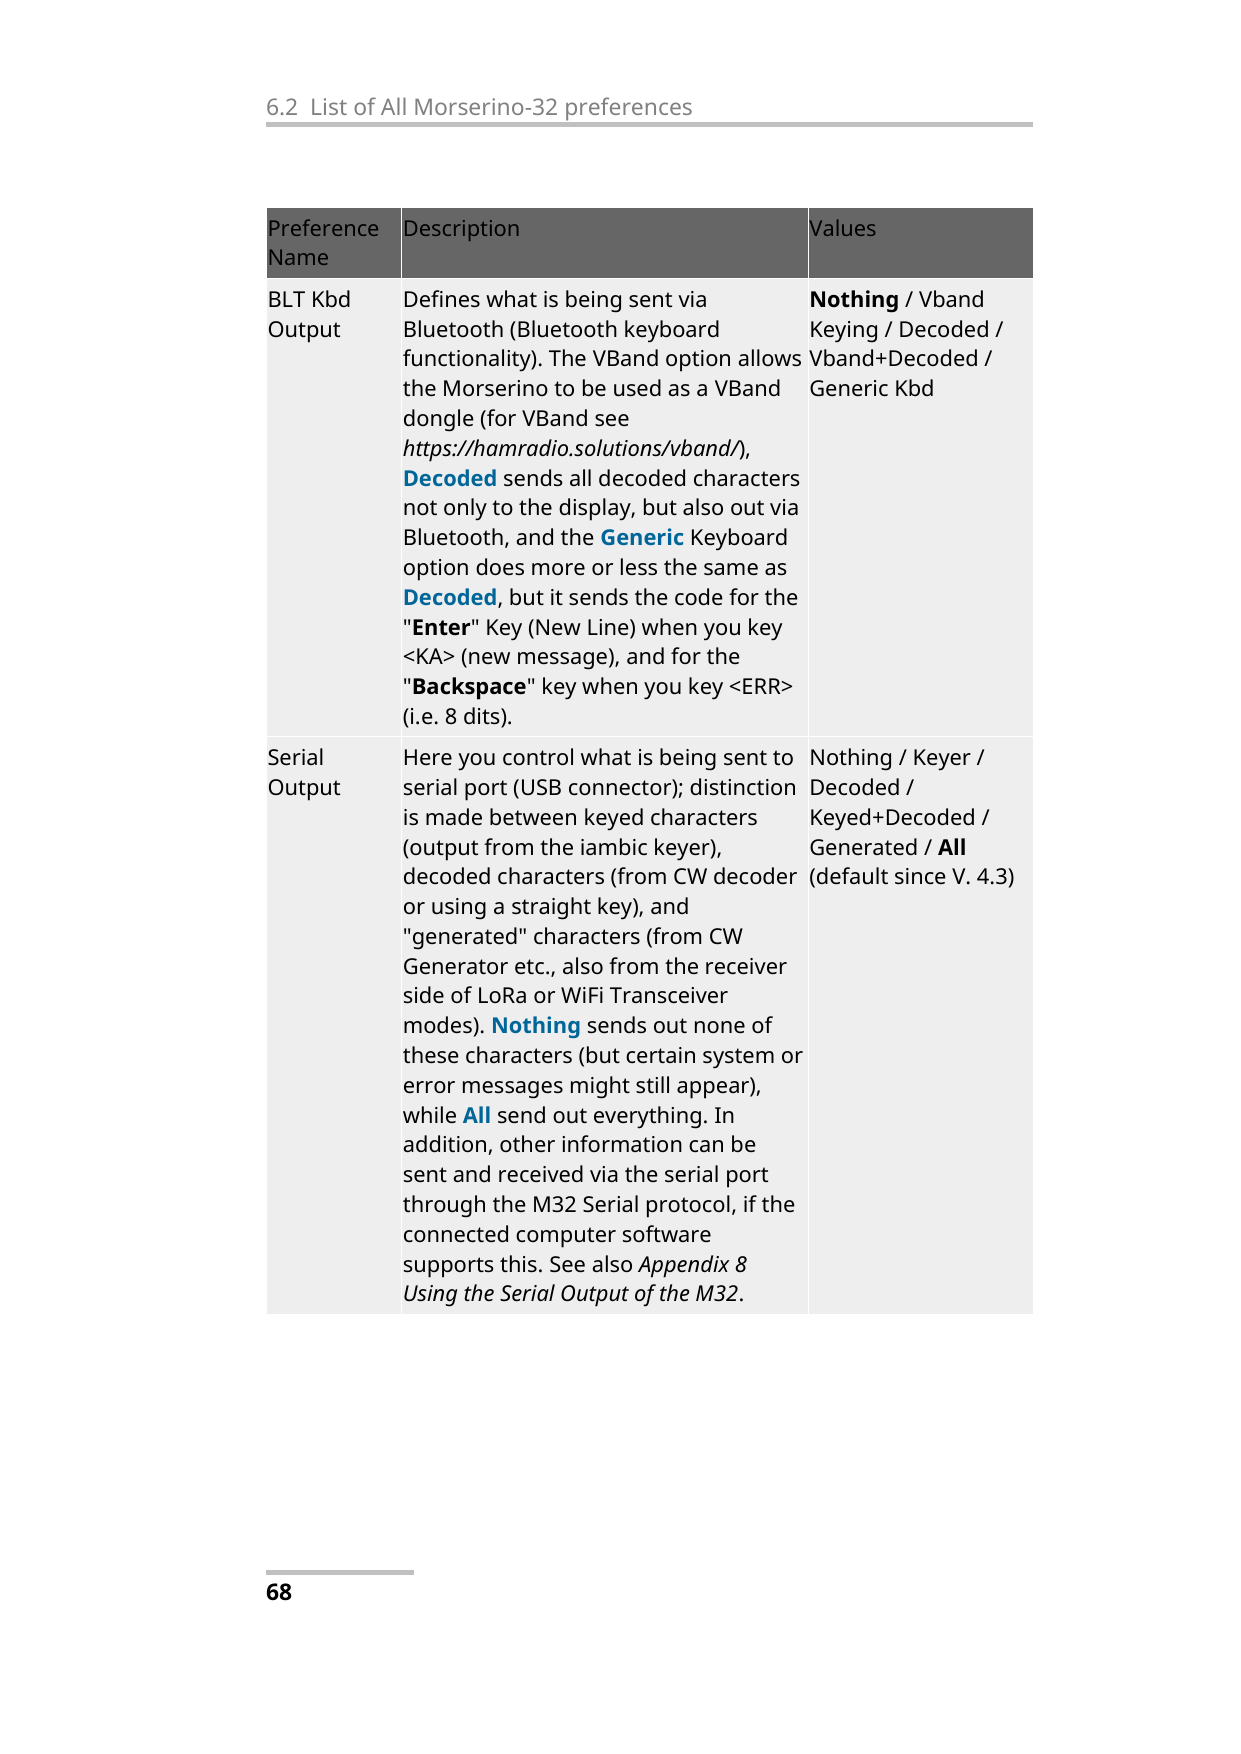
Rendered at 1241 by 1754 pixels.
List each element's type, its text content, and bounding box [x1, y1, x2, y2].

table_header Preference Name [267, 208, 401, 278]
table_header Values [809, 208, 1033, 278]
table_cell Serial Output [267, 737, 401, 1314]
table_cell Here you control what is being sent to serial port (USB connector); distinction is made between keyed characters (output from the iambic keyer), decoded characters (from CW decoder or using a straight key), and "generated" characters (from CW Generator etc., also from the receiver side of LoRa or WiFi Transceiver modes). Nothing sends out none of these characters (but certain system or error messages might still appear), while All send out everything. In addition, other information can be sent and received via the serial port through the M32 Serial protocol, if the connected computer software supports this. See also Appendix 8 Using the Serial Output of the M32. [402, 737, 808, 1314]
table_header Description [402, 208, 808, 278]
table_cell Nothing / Keyer / Decoded / Keyed+Decoded / Generated / All (default since V. 4.3) [809, 737, 1033, 1314]
table_cell Nothing / Vband Keying / Decoded / Vband+Decoded / Generic Kbd [809, 279, 1033, 736]
table_cell BLT Kbd Output [267, 279, 401, 736]
table_cell Defines what is being sent via Bluetooth (Bluetooth keyboard functionality). The VBand option allows the Morserino to be used as a VBand dongle (for VBand see https://hamradio.solutions/vband/), Decoded sends all decoded characters not only to the display, but also out via Bluetooth, and the Generic Keyboard option does more or less the same as Decoded, but it sends the code for the "Enter" Key (New Line) when you key <KA> (new message), and for the "Backspace" key when you key <ERR> (i.e. 8 dits). [402, 279, 808, 736]
